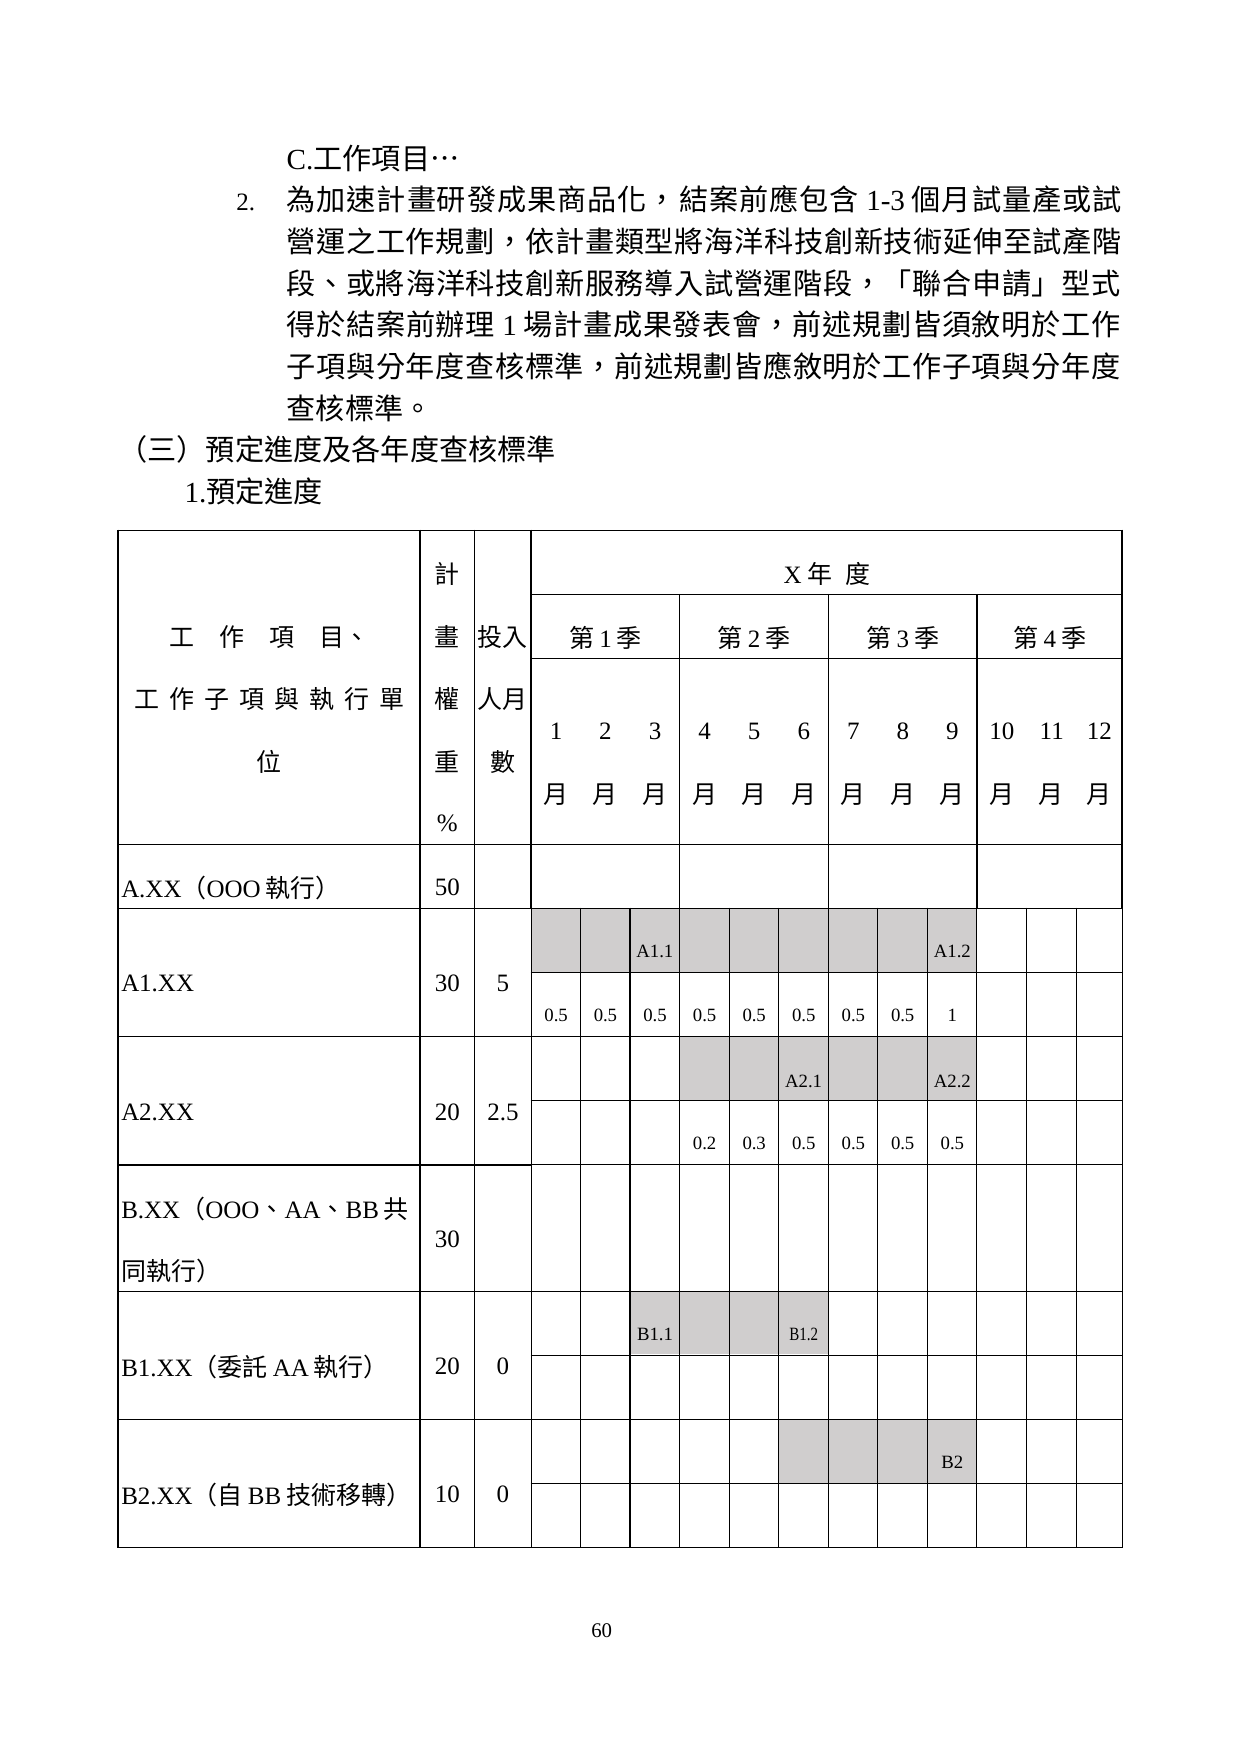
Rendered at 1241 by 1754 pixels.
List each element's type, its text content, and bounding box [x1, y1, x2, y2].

table_cell [829, 909, 877, 972]
table_cell 10 [421, 1420, 474, 1547]
table_cell 0.5 [779, 1101, 828, 1164]
table_cell [1027, 1356, 1076, 1419]
table_cell [1027, 1101, 1076, 1164]
table_cell [680, 1484, 729, 1547]
table_cell 5 月 [729, 659, 779, 844]
table_cell [928, 1165, 976, 1291]
table_cell 0.5 [928, 1101, 976, 1164]
table_cell [829, 1165, 877, 1291]
table_cell [475, 1166, 531, 1291]
table_cell [680, 1037, 729, 1100]
table_cell [580, 845, 630, 908]
table_cell [1027, 973, 1076, 1036]
table_cell [1077, 1292, 1122, 1354]
table_cell 0.2 [680, 1101, 729, 1164]
table_cell 第1季 [532, 595, 679, 658]
table_header X 年 度 [532, 531, 1121, 594]
table_cell [1027, 909, 1076, 972]
table_cell [680, 1165, 729, 1291]
table_cell 7 月 [829, 659, 878, 844]
table_cell [730, 909, 778, 972]
table_cell 0.5 [532, 973, 580, 1036]
table_cell B1.2 [779, 1292, 828, 1354]
table_cell 0.5 [878, 1101, 927, 1164]
table_cell [631, 1037, 679, 1100]
table_cell [977, 1484, 1026, 1547]
text C.工作項目… [286, 136, 1122, 177]
table_cell [680, 845, 729, 908]
table_cell [532, 1165, 580, 1291]
table_cell [581, 1420, 629, 1483]
table_cell [730, 1484, 778, 1547]
table_cell [878, 1484, 927, 1547]
table_cell [730, 1420, 778, 1483]
table_cell 0.5 [829, 1101, 877, 1164]
table_cell 3 月 [630, 659, 679, 844]
table_cell [1027, 1292, 1076, 1354]
table_cell 20 [421, 1292, 474, 1419]
table_cell [631, 1101, 679, 1164]
table_cell [532, 1101, 580, 1164]
table_cell [532, 845, 580, 908]
table_cell [928, 1356, 976, 1419]
table_cell [1077, 1165, 1122, 1291]
table_cell [878, 1292, 927, 1354]
table_cell 1 [928, 973, 976, 1036]
table_cell [1077, 1037, 1122, 1100]
table_cell 0.5 [730, 973, 778, 1036]
table_cell 11 月 [1026, 659, 1076, 844]
text 1.預定進度 [184, 469, 1122, 511]
table_cell [680, 909, 729, 972]
table_cell A1.2 [928, 909, 976, 972]
table_cell [977, 1356, 1026, 1419]
table_header 工 作 項 目、 工 作 子 項 與 執 行 單 位 [119, 531, 419, 844]
table_cell [532, 1356, 580, 1419]
table_cell [680, 1292, 729, 1354]
table_cell [779, 1420, 828, 1483]
table_cell [829, 1420, 877, 1483]
table_cell 2 月 [580, 659, 630, 844]
table_cell 30 [421, 909, 474, 1036]
table_cell A2.XX [119, 1037, 419, 1164]
table_cell [1077, 1484, 1122, 1547]
table_cell 50 [421, 845, 474, 908]
table_cell 第4季 [978, 595, 1121, 658]
table_cell A1.1 [631, 909, 679, 972]
table_cell 0 [475, 1420, 531, 1547]
table_cell [532, 1292, 580, 1354]
table_cell [977, 1101, 1026, 1164]
table_cell [581, 1165, 629, 1291]
list 為加速計畫研發成果商品化，結案前應包含1-3個月試量產或試營運之工作規劃，依計畫類型將海洋科技創新技術延伸至試產階段、或將海洋科技創新服務導入試營運階段，「聯合申請」型式得於結案前辦理1場計畫成果發表會，前述規劃皆須敘明於工作子項與分年度查核標準，前述規劃皆應敘明於工作子項與分年度查核標準。 [236, 177, 1122, 427]
table_cell [878, 1356, 927, 1419]
table_cell [631, 1420, 679, 1483]
table_header 計畫 權重 % [421, 531, 474, 844]
table_cell [928, 1484, 976, 1547]
table_cell [829, 1356, 877, 1419]
table_cell [878, 1165, 927, 1291]
table_cell 10 月 [978, 659, 1026, 844]
table_cell [829, 1037, 877, 1100]
table_cell B2.XX（自BB技術移轉） [119, 1420, 419, 1547]
table_cell 第2季 [680, 595, 828, 658]
table_cell [977, 973, 1026, 1036]
table_cell [977, 1420, 1026, 1483]
table_cell [878, 909, 927, 972]
table_cell [532, 1420, 580, 1483]
table_cell [730, 1356, 778, 1419]
table_cell [779, 1484, 828, 1547]
table_cell [581, 1037, 629, 1100]
table_cell 0.5 [581, 973, 629, 1036]
table_cell 20 [421, 1037, 474, 1164]
table_cell [1077, 1356, 1122, 1419]
table_cell 9 月 [927, 659, 976, 844]
table_cell [978, 845, 1026, 908]
table_cell [680, 1420, 729, 1483]
table_cell [631, 1484, 679, 1547]
table_cell [1027, 1165, 1076, 1291]
table_cell 0.5 [779, 973, 828, 1036]
table_cell 2.5 [475, 1037, 531, 1164]
table_cell [779, 909, 828, 972]
table_cell A.XX（OOO執行） [119, 845, 419, 908]
table_cell [779, 845, 828, 908]
table_cell [630, 845, 679, 908]
table_cell 第3季 [829, 595, 976, 658]
table_cell [1077, 973, 1122, 1036]
table_cell [730, 1037, 778, 1100]
table_cell [1077, 1420, 1122, 1483]
table_cell [581, 1101, 629, 1164]
table_cell [928, 1292, 976, 1354]
table_cell [631, 1165, 679, 1291]
table_cell [829, 1292, 877, 1354]
table_cell [581, 1292, 629, 1354]
table_cell 6 月 [779, 659, 828, 844]
table_cell [581, 1484, 629, 1547]
table_cell [1027, 1484, 1076, 1547]
table_cell 0.5 [680, 973, 729, 1036]
table_cell [779, 1356, 828, 1419]
table_cell [977, 1292, 1026, 1354]
table_cell [977, 1037, 1026, 1100]
table_cell [631, 1356, 679, 1419]
table_cell 0.3 [730, 1101, 778, 1164]
table_cell [532, 1484, 580, 1547]
table_cell 4 月 [680, 659, 729, 844]
table_cell A2.1 [779, 1037, 828, 1100]
table_cell [730, 1292, 778, 1354]
table_cell 5 [475, 909, 531, 1036]
table_cell [581, 1356, 629, 1419]
table_cell 0.5 [829, 973, 877, 1036]
table_cell B1.1 [631, 1292, 679, 1354]
table_cell B2 [928, 1420, 976, 1483]
table_cell [729, 845, 779, 908]
table_cell [1077, 1101, 1122, 1164]
table_cell [829, 845, 878, 908]
table_cell [730, 1165, 778, 1291]
subtitle （三）預定進度及各年度查核標準 [118, 427, 1122, 469]
table_cell 12 月 [1076, 659, 1121, 844]
table_cell [680, 1356, 729, 1419]
table_cell 1 月 [532, 659, 580, 844]
table_cell [878, 1420, 927, 1483]
table_cell [878, 1037, 927, 1100]
table_cell [1027, 1037, 1076, 1100]
table_cell [1026, 845, 1076, 908]
table_cell [977, 1165, 1026, 1291]
table_header 投入 人月 數 [475, 531, 530, 844]
table_cell [927, 845, 976, 908]
table_cell [1027, 1420, 1076, 1483]
table_cell 0.5 [878, 973, 927, 1036]
table_cell [475, 845, 530, 908]
table_cell A1.XX [119, 909, 419, 1036]
table_cell 30 [421, 1166, 474, 1291]
table_cell B.XX（OOO、AA、BB共同執行） [119, 1166, 419, 1291]
table_cell B1.XX（委託AA執行） [119, 1292, 419, 1419]
table_cell [1077, 909, 1122, 972]
table_cell 0 [475, 1292, 531, 1419]
table_cell A2.2 [928, 1037, 976, 1100]
table_cell 8 月 [878, 659, 927, 844]
table_cell [532, 1037, 580, 1100]
table_cell [1076, 845, 1121, 908]
table_cell [779, 1165, 828, 1291]
table_cell [532, 909, 580, 972]
table_cell [829, 1484, 877, 1547]
table_cell [977, 909, 1026, 972]
table_cell 0.5 [631, 973, 679, 1036]
table_cell [581, 909, 629, 972]
table_cell [878, 845, 927, 908]
